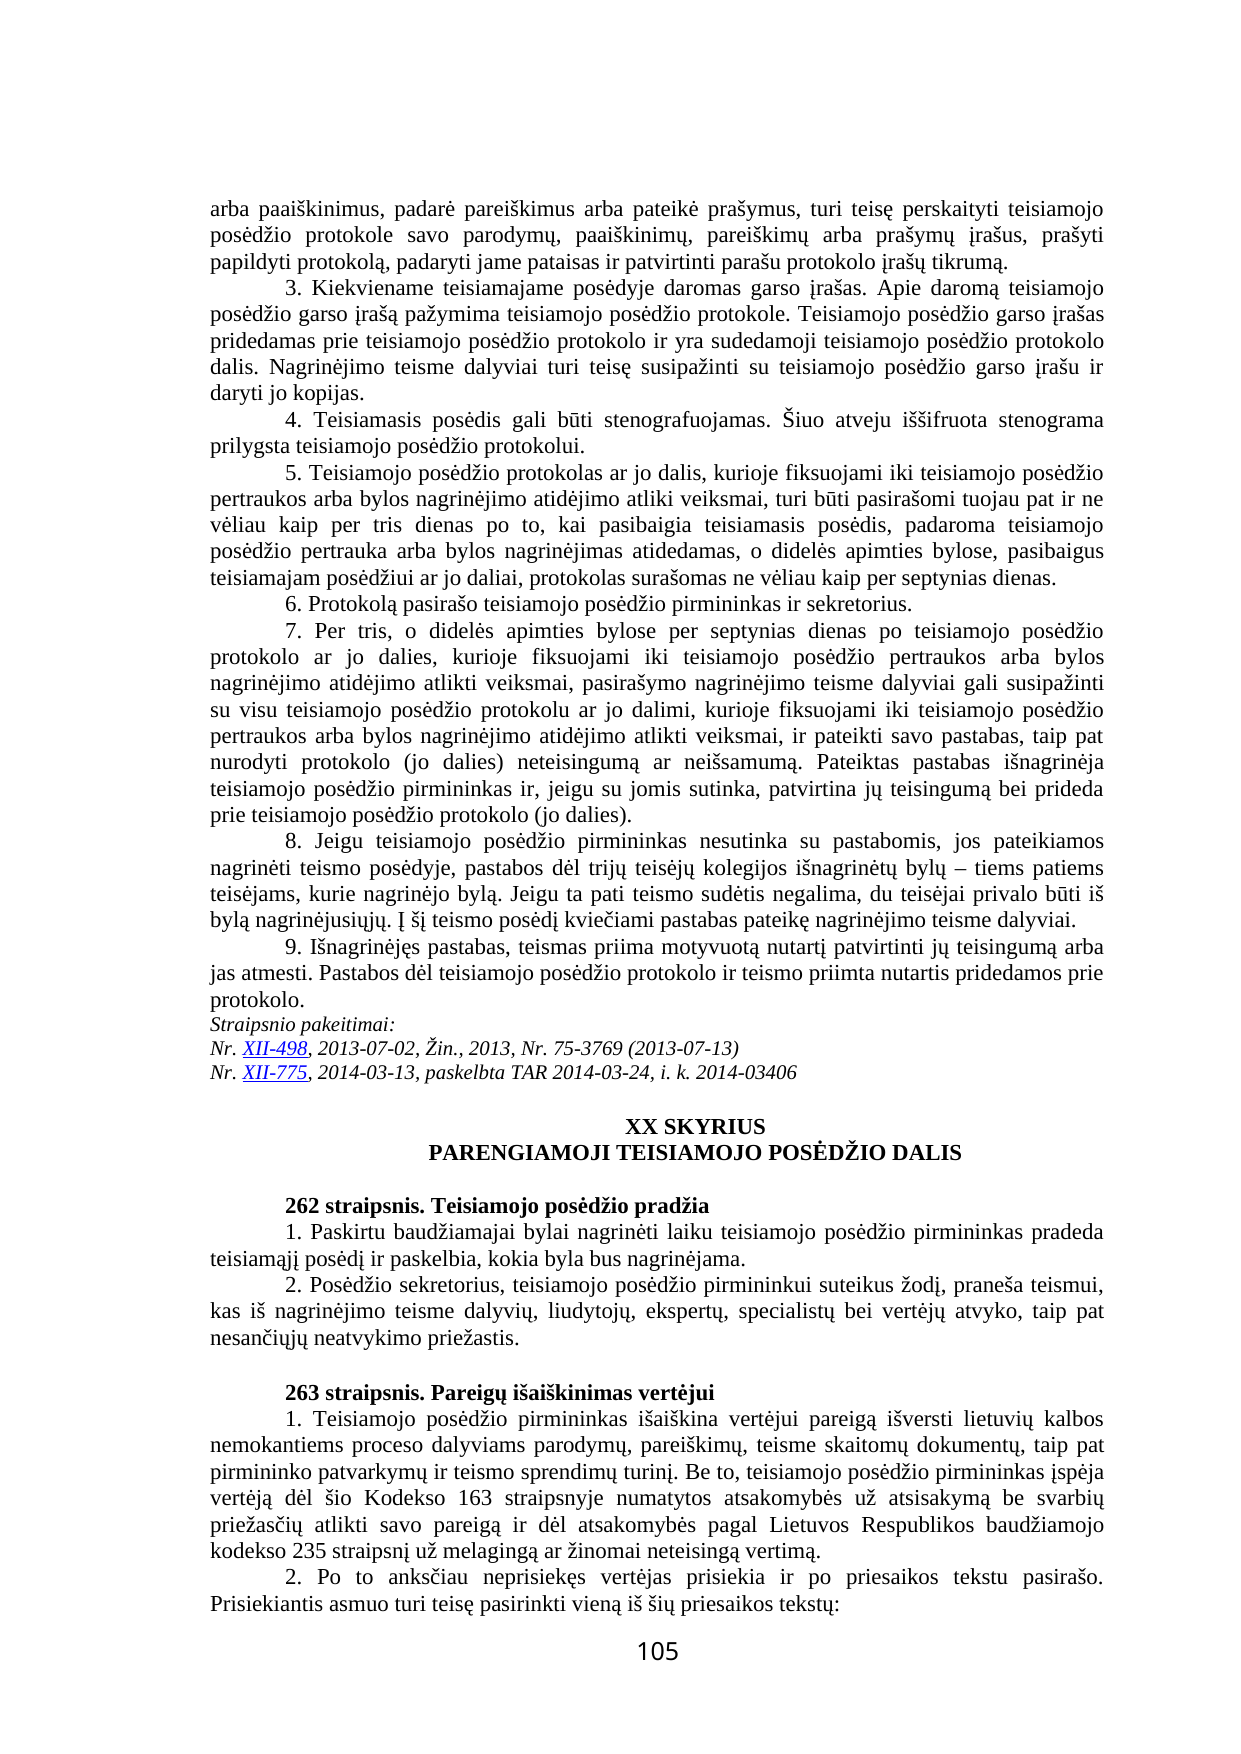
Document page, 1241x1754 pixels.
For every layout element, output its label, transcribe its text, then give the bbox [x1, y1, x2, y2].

text 5. Teisiamojo posėdžio protokolas ar jo dalis, kurioje fiksuojami iki teisiamojo posėdžio pertraukos arba bylos nagrinėjimo atidėjimo atliki veiksmai, turi būti pasirašomi tuojau pat ir ne vėliau kaip per tris dienas po to, kai pasibaigia teisiamasis posėdis, padaroma teisiamojo posėdžio pertrauka arba bylos nagrinėjimas atidedamas, o didelės apimties bylose, pasibaigus teisiamajam posėdžiui ar jo daliai, protokolas surašomas ne vėliau kaip per septynias dienas. [210, 458, 1106, 590]
text Nr. XII-775, 2014-03-13, paskelbta TAR 2014-03-24, i. k. 2014-03406 [210, 1060, 1106, 1084]
text Nr. XII-498, 2013-07-02, Žin., 2013, Nr. 75-3769 (2013-07-13) [210, 1036, 1106, 1060]
text 263 straipsnis. Pareigų išaiškinimas vertėjui [210, 1379, 1106, 1405]
text 8. Jeigu teisiamojo posėdžio pirmininkas nesutinka su pastabomis, jos pateikiamos nagrinėti teismo posėdyje, pastabos dėl trijų teisėjų kolegijos išnagrinėtų bylų – tiems patiems teisėjams, kurie nagrinėjo bylą. Jeigu ta pati teismo sudėtis negalima, du teisėjai privalo būti iš bylą nagrinėjusiųjų. Į šį teismo posėdį kviečiami pastabas pateikę nagrinėjimo teisme dalyviai. [210, 827, 1106, 933]
text 3. Kiekviename teisiamajame posėdyje daromas garso įrašas. Apie daromą teisiamojo posėdžio garso įrašą pažymima teisiamojo posėdžio protokole. Teisiamojo posėdžio garso įrašas pridedamas prie teisiamojo posėdžio protokolo ir yra sudedamoji teisiamojo posėdžio protokolo dalis. Nagrinėjimo teisme dalyviai turi teisę susipažinti su teisiamojo posėdžio garso įrašu ir daryti jo kopijas. [210, 274, 1106, 406]
text 4. Teisiamasis posėdis gali būti stenografuojamas. Šiuo atveju iššifruota stenograma prilygsta teisiamojo posėdžio protokolui. [210, 406, 1106, 458]
text Straipsnio pakeitimai: [210, 1012, 1106, 1036]
text 262 straipsnis. Teisiamojo posėdžio pradžia [210, 1192, 1106, 1218]
text 1. Teisiamojo posėdžio pirmininkas išaiškina vertėjui pareigą išversti lietuvių kalbos nemokantiems proceso dalyviams parodymų, pareiškimų, teisme skaitomų dokumentų, taip pat pirmininko patvarkymų ir teismo sprendimų turinį. Be to, teisiamojo posėdžio pirmininkas įspėja vertėją dėl šio Kodekso 163 straipsnyje numatytos atsakomybės už atsisakymą be svarbių priežasčių atlikti savo pareigą ir dėl atsakomybės pagal Lietuvos Respublikos baudžiamojo kodekso 235 straipsnį už melagingą ar žinomai neteisingą vertimą. [210, 1405, 1106, 1563]
text 1. Paskirtu baudžiamajai bylai nagrinėti laiku teisiamojo posėdžio pirmininkas pradeda teisiamąjį posėdį ir paskelbia, kokia byla bus nagrinėjama. [210, 1218, 1106, 1271]
text 2. Posėdžio sekretorius, teisiamojo posėdžio pirmininkui suteikus žodį, praneša teismui, kas iš nagrinėjimo teisme dalyvių, liudytojų, ekspertų, specialistų bei vertėjų atvyko, taip pat nesančiųjų neatvykimo priežastis. [210, 1271, 1106, 1350]
text Parengiamoji teisiamojo posėdžio dalis [210, 1139, 1106, 1166]
text 7. Per tris, o didelės apimties bylose per septynias dienas po teisiamojo posėdžio protokolo ar jo dalies, kurioje fiksuojami iki teisiamojo posėdžio pertraukos arba bylos nagrinėjimo atidėjimo atlikti veiksmai, pasirašymo nagrinėjimo teisme dalyviai gali susipažinti su visu teisiamojo posėdžio protokolu ar jo dalimi, kurioje fiksuojami iki teisiamojo posėdžio pertraukos arba bylos nagrinėjimo atidėjimo atlikti veiksmai, ir pateikti savo pastabas, taip pat nurodyti protokolo (jo dalies) neteisingumą ar neišsamumą. Pateiktas pastabas išnagrinėja teisiamojo posėdžio pirmininkas ir, jeigu su jomis sutinka, patvirtina jų teisingumą bei prideda prie teisiamojo posėdžio protokolo (jo dalies). [210, 617, 1106, 827]
text 6. Protokolą pasirašo teisiamojo posėdžio pirmininkas ir sekretorius. [210, 590, 1106, 617]
subtitle XX skyrius [210, 1113, 1106, 1139]
text arba paaiškinimus, padarė pareiškimus arba pateikė prašymus, turi teisę perskaityti teisiamojo posėdžio protokole savo parodymų, paaiškinimų, pareiškimų arba prašymų įrašus, prašyti papildyti protokolą, padaryti jame pataisas ir patvirtinti parašu protokolo įrašų tikrumą. [210, 195, 1106, 274]
text 2. Po to anksčiau neprisiekęs vertėjas prisiekia ir po priesaikos tekstu pasirašo. Prisiekiantis asmuo turi teisę pasirinkti vieną iš šių priesaikos tekstų: [210, 1563, 1106, 1616]
text 9. Išnagrinėjęs pastabas, teismas priima motyvuotą nutartį patvirtinti jų teisingumą arba jas atmesti. Pastabos dėl teisiamojo posėdžio protokolo ir teismo priimta nutartis pridedamos prie protokolo. [210, 933, 1106, 1012]
